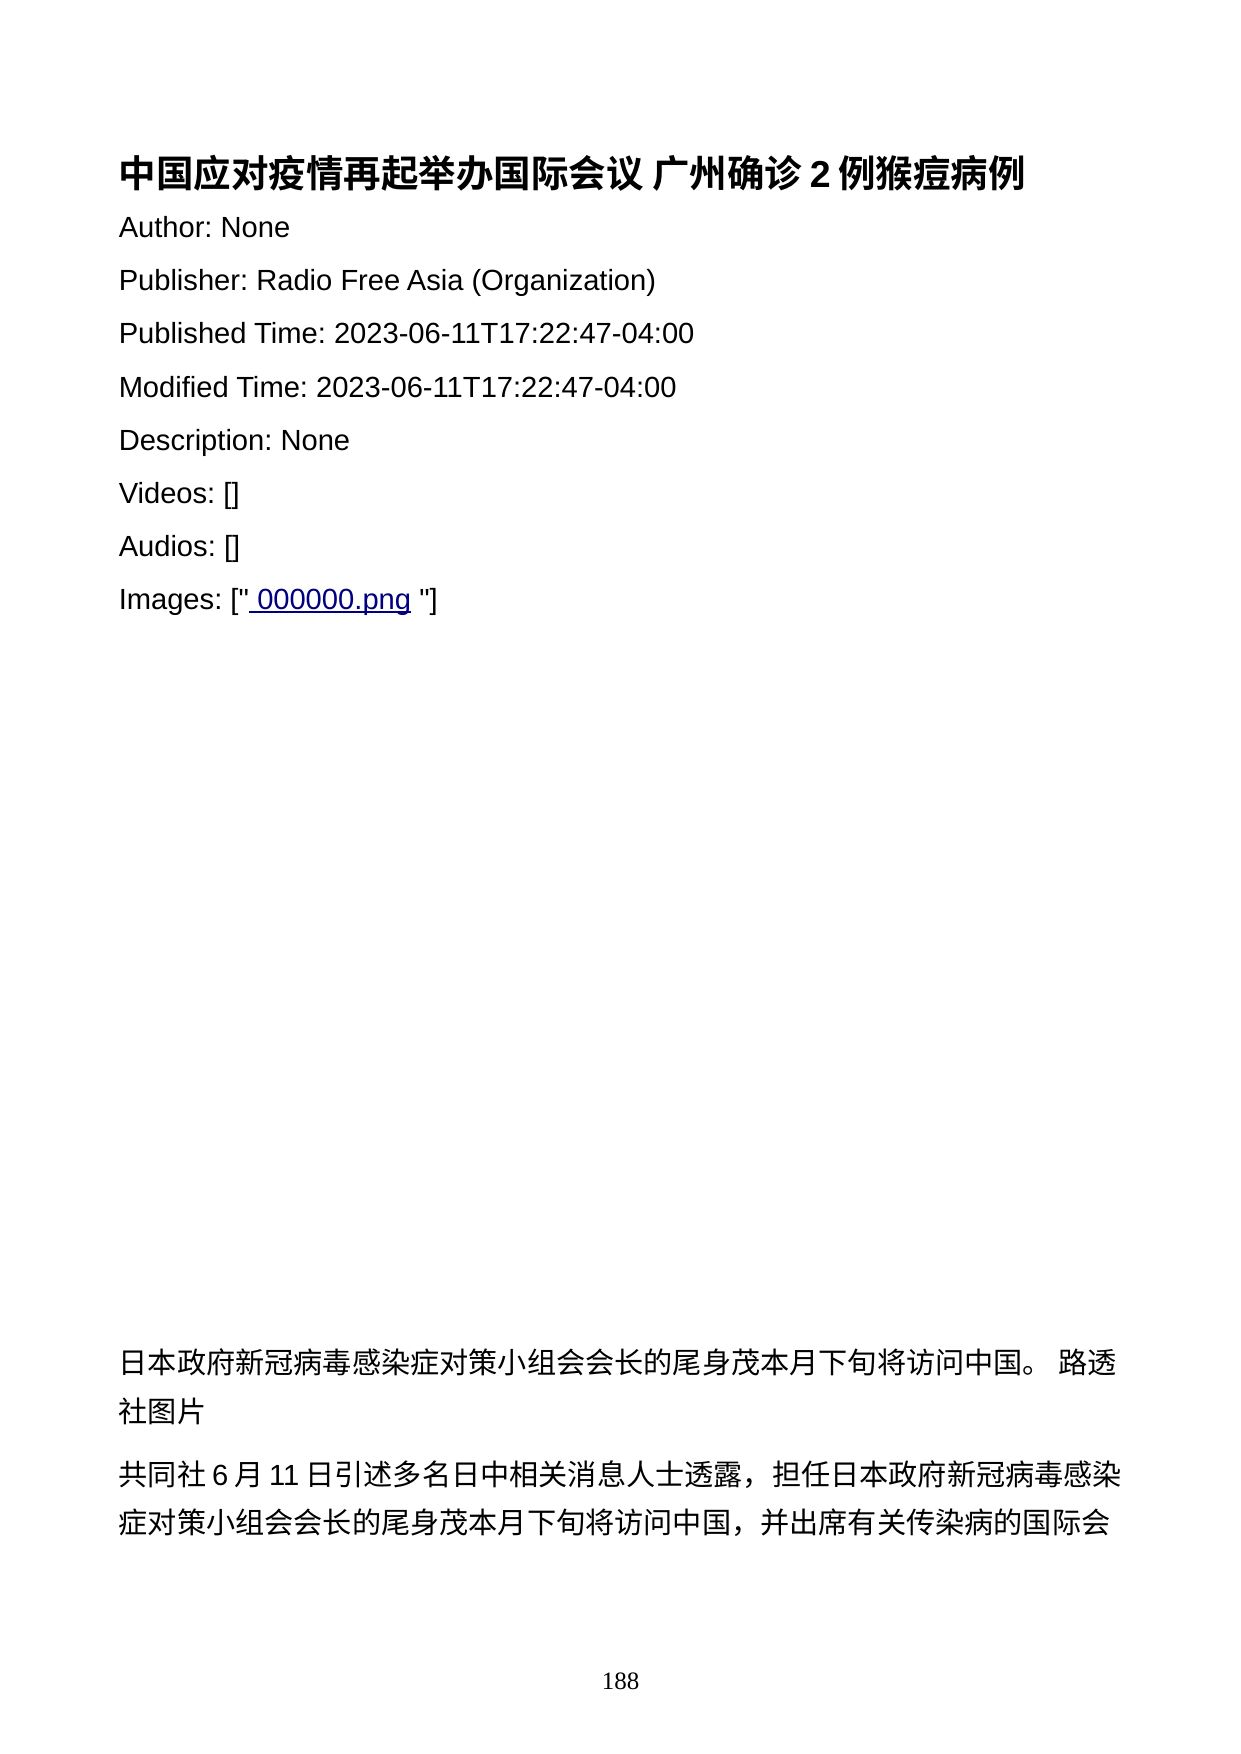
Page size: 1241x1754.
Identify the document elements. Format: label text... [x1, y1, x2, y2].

text Author: None [118, 210, 1122, 244]
text Description: None [118, 423, 1122, 456]
text 共同社6月11日引述多名日中相关消息人士透露，担任日本政府新冠病毒感染症对策小组会会长的尾身茂本月下旬将访问中国，并出席有关传染病的国际会 [118, 1451, 1122, 1542]
text Publisher: Radio Free Asia (Organization) [118, 263, 1122, 297]
subtitle 中国应对疫情再起举办国际会议 广州确诊2例猴痘病例 [118, 143, 1122, 198]
text 日本政府新冠病毒感染症对策小组会会长的尾身茂本月下旬将访问中国。 路透社图片 [118, 635, 1122, 1430]
text Videos: [] [118, 476, 1122, 509]
text Published Time: 2023-06-11T17:22:47-04:00 [118, 317, 1122, 350]
text Modified Time: 2023-06-11T17:22:47-04:00 [118, 370, 1122, 403]
text Audios: [] [118, 529, 1122, 563]
text Images: [" 000000.png "] [118, 582, 1122, 616]
